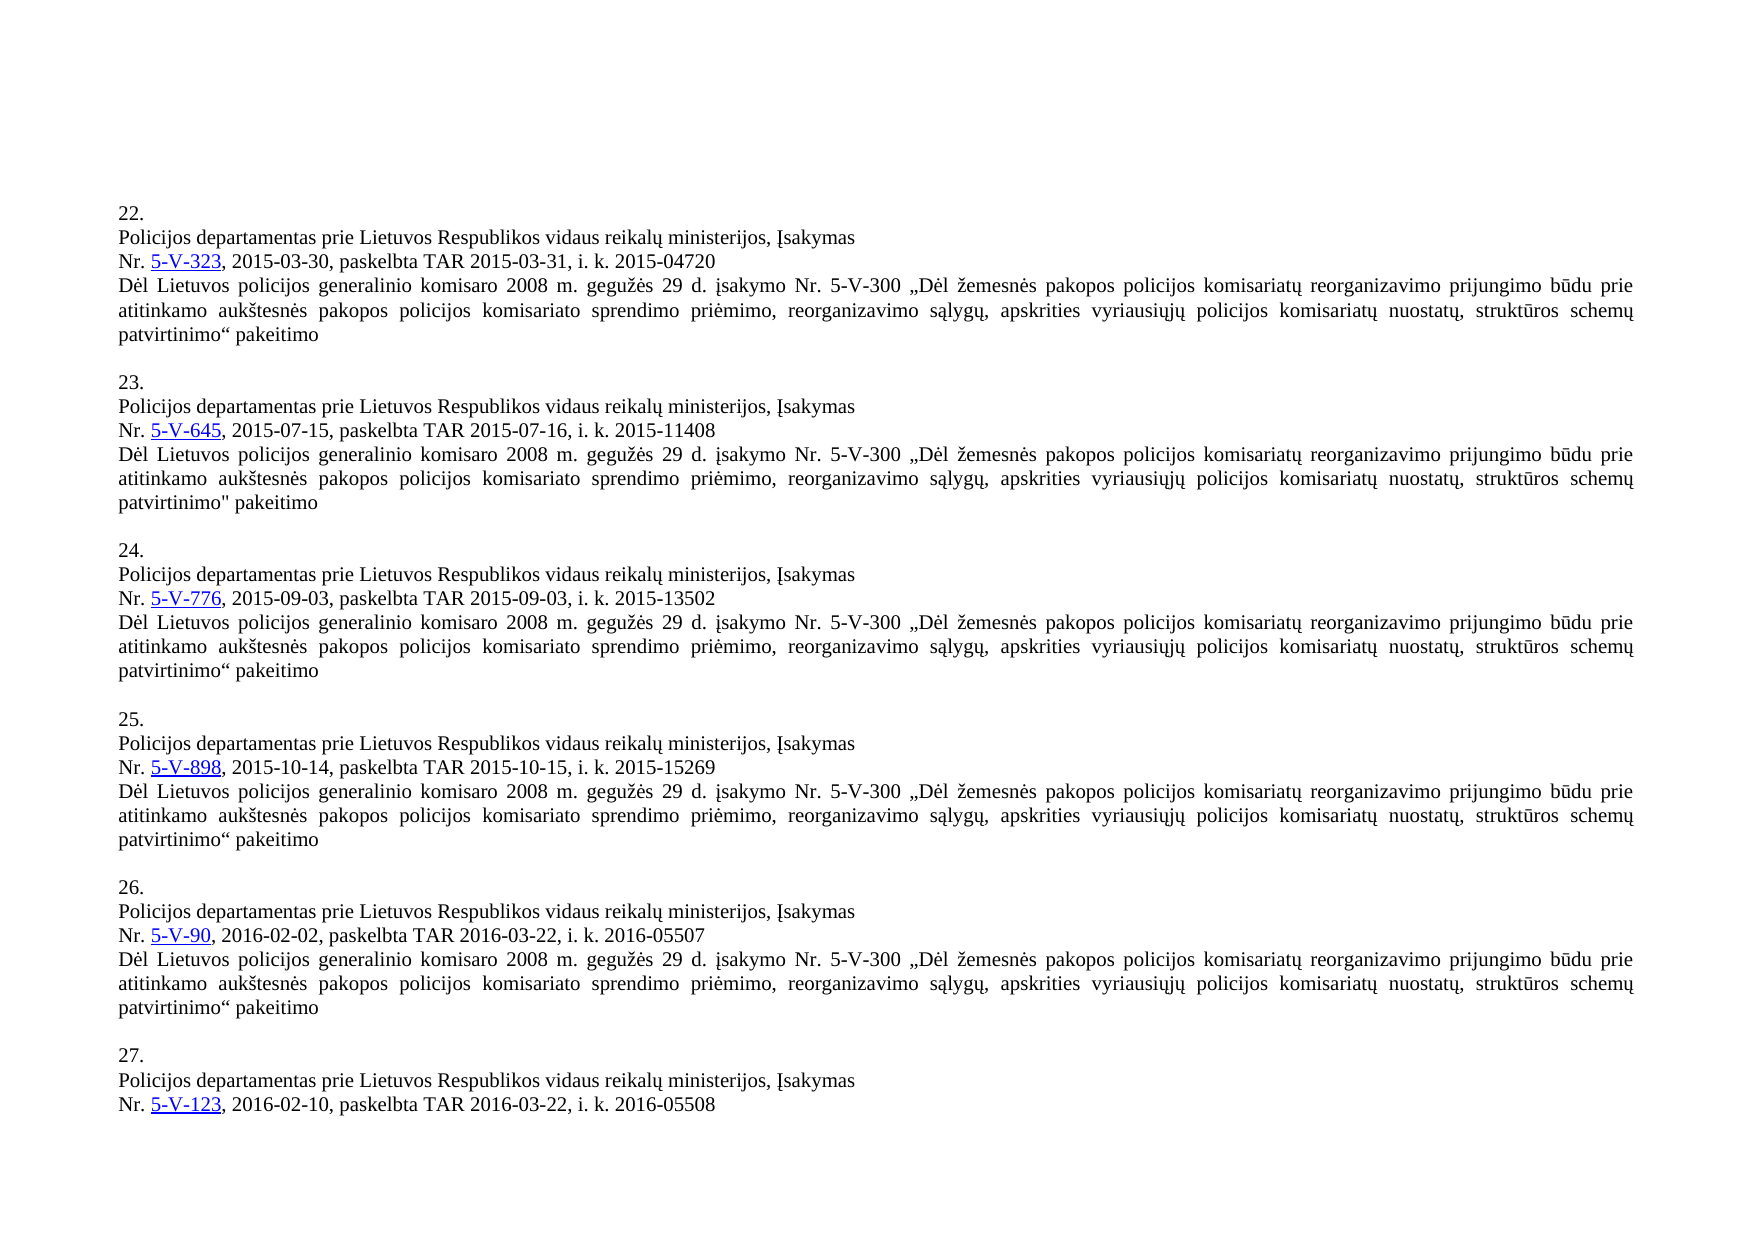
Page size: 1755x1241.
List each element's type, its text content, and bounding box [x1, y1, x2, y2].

text Nr. 5-V-776, 2015-09-03, paskelbta TAR 2015-09-03, i. k. 2015-13502 [118, 586, 1636, 610]
text Policijos departamentas prie Lietuvos Respublikos vidaus reikalų ministerijos, Įsakymas [118, 394, 1636, 418]
text 22. [118, 201, 1636, 225]
text Nr. 5-V-323, 2015-03-30, paskelbta TAR 2015-03-31, i. k. 2015-04720 [118, 249, 1636, 273]
text Policijos departamentas prie Lietuvos Respublikos vidaus reikalų ministerijos, Įsakymas [118, 1067, 1636, 1092]
text 23. [118, 370, 1636, 394]
text 24. [118, 538, 1636, 562]
text Nr. 5-V-90, 2016-02-02, paskelbta TAR 2016-03-22, i. k. 2016-05507 [118, 923, 1636, 947]
text Dėl Lietuvos policijos generalinio komisaro 2008 m. gegužės 29 d. įsakymo Nr. 5-V-300 „Dėl žemesnės pakopos policijos komisariatų reorganizavimo prijungimo būdu prie atitinkamo aukštesnės pakopos policijos komisariato sprendimo priėmimo, reorganizavimo sąlygų, apskrities vyriausiųjų policijos komisariatų nuostatų, struktūros schemų patvirtinimo“ pakeitimo [118, 947, 1636, 1019]
text Nr. 5-V-645, 2015-07-15, paskelbta TAR 2015-07-16, i. k. 2015-11408 [118, 418, 1636, 442]
text Policijos departamentas prie Lietuvos Respublikos vidaus reikalų ministerijos, Įsakymas [118, 899, 1636, 923]
text Nr. 5-V-898, 2015-10-14, paskelbta TAR 2015-10-15, i. k. 2015-15269 [118, 755, 1636, 779]
text Dėl Lietuvos policijos generalinio komisaro 2008 m. gegužės 29 d. įsakymo Nr. 5-V-300 „Dėl žemesnės pakopos policijos komisariatų reorganizavimo prijungimo būdu prie atitinkamo aukštesnės pakopos policijos komisariato sprendimo priėmimo, reorganizavimo sąlygų, apskrities vyriausiųjų policijos komisariatų nuostatų, struktūros schemų patvirtinimo" pakeitimo [118, 442, 1636, 514]
text Policijos departamentas prie Lietuvos Respublikos vidaus reikalų ministerijos, Įsakymas [118, 562, 1636, 586]
text Dėl Lietuvos policijos generalinio komisaro 2008 m. gegužės 29 d. įsakymo Nr. 5-V-300 „Dėl žemesnės pakopos policijos komisariatų reorganizavimo prijungimo būdu prie atitinkamo aukštesnės pakopos policijos komisariato sprendimo priėmimo, reorganizavimo sąlygų, apskrities vyriausiųjų policijos komisariatų nuostatų, struktūros schemų patvirtinimo“ pakeitimo [118, 610, 1636, 682]
text Policijos departamentas prie Lietuvos Respublikos vidaus reikalų ministerijos, Įsakymas [118, 731, 1636, 755]
text Policijos departamentas prie Lietuvos Respublikos vidaus reikalų ministerijos, Įsakymas [118, 225, 1636, 249]
text Nr. 5-V-123, 2016-02-10, paskelbta TAR 2016-03-22, i. k. 2016-05508 [118, 1092, 1636, 1116]
text 25. [118, 707, 1636, 731]
text Dėl Lietuvos policijos generalinio komisaro 2008 m. gegužės 29 d. įsakymo Nr. 5-V-300 „Dėl žemesnės pakopos policijos komisariatų reorganizavimo prijungimo būdu prie atitinkamo aukštesnės pakopos policijos komisariato sprendimo priėmimo, reorganizavimo sąlygų, apskrities vyriausiųjų policijos komisariatų nuostatų, struktūros schemų patvirtinimo“ pakeitimo [118, 273, 1636, 346]
text 27. [118, 1043, 1636, 1067]
text 26. [118, 875, 1636, 899]
text Dėl Lietuvos policijos generalinio komisaro 2008 m. gegužės 29 d. įsakymo Nr. 5-V-300 „Dėl žemesnės pakopos policijos komisariatų reorganizavimo prijungimo būdu prie atitinkamo aukštesnės pakopos policijos komisariato sprendimo priėmimo, reorganizavimo sąlygų, apskrities vyriausiųjų policijos komisariatų nuostatų, struktūros schemų patvirtinimo“ pakeitimo [118, 779, 1636, 851]
